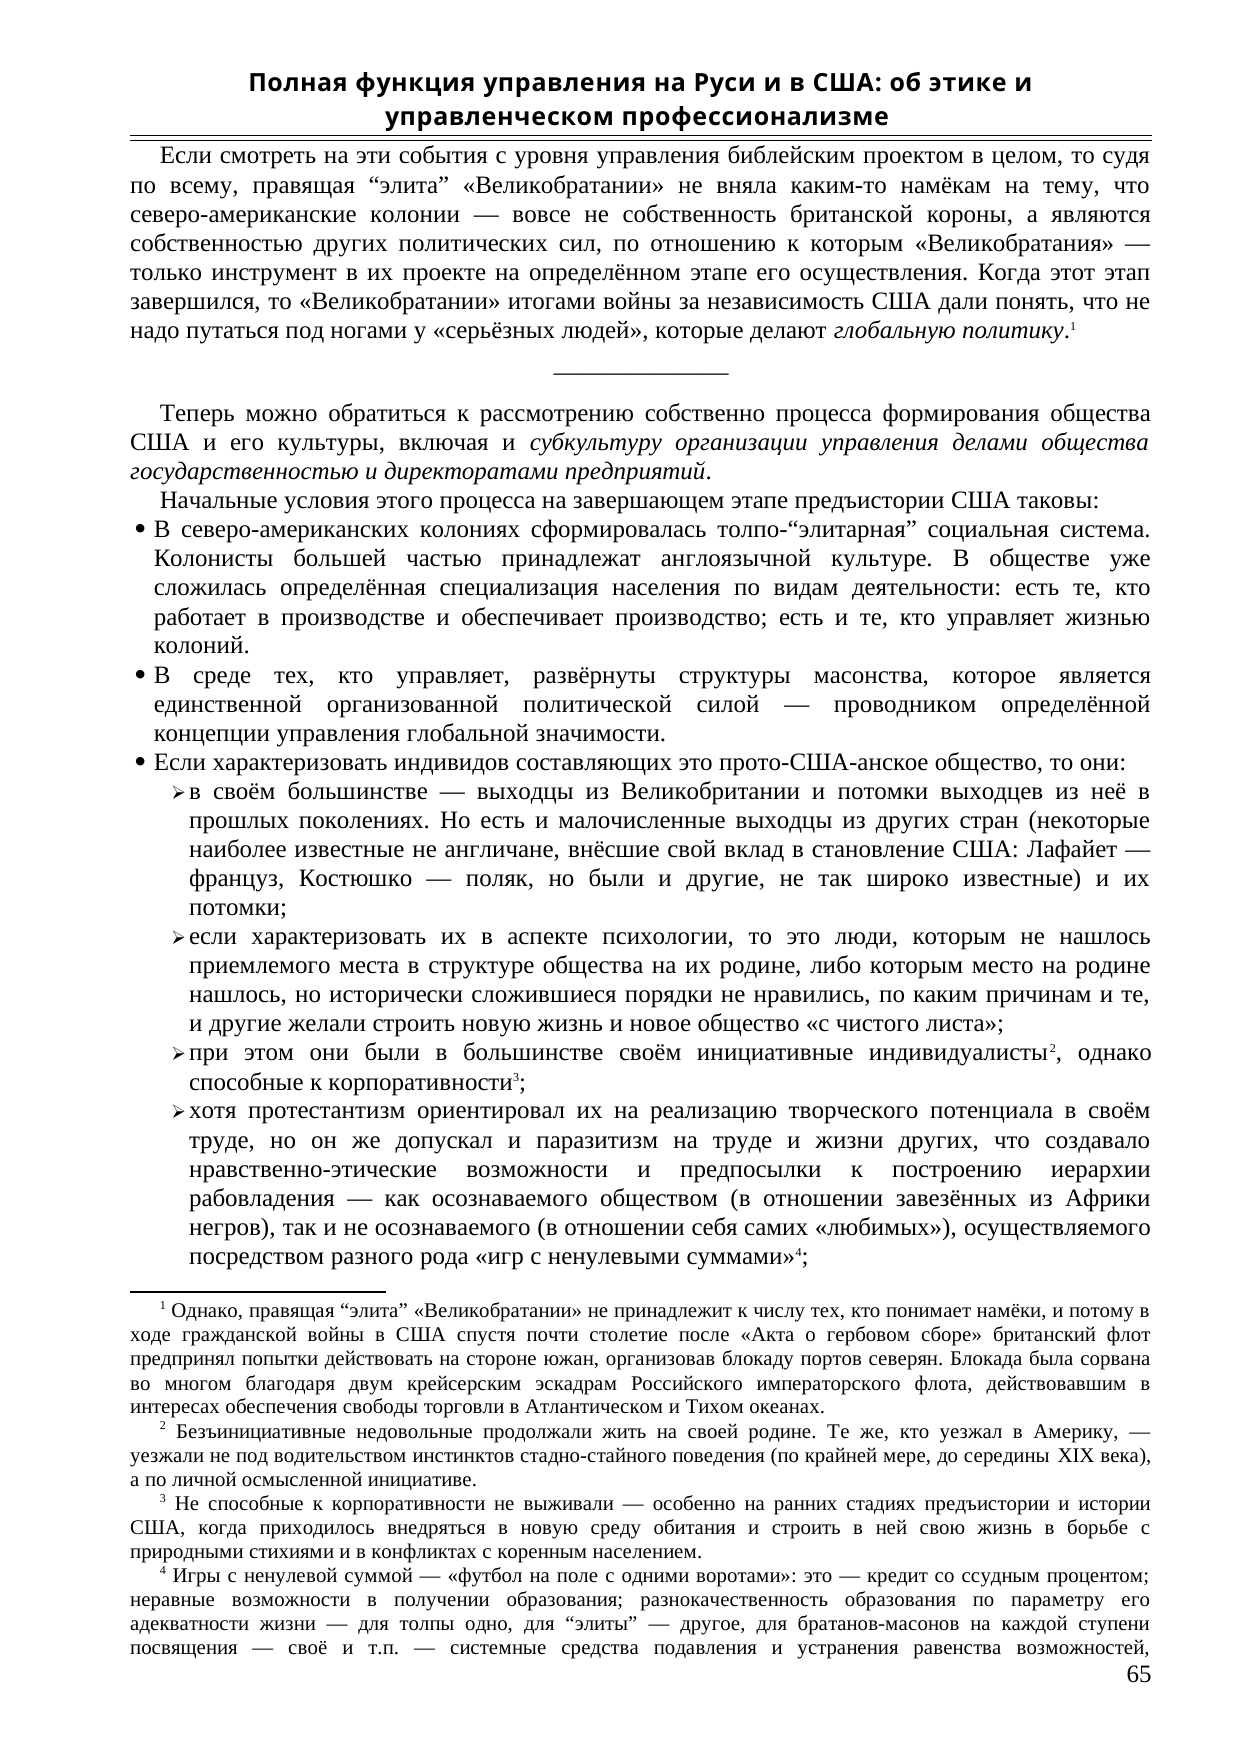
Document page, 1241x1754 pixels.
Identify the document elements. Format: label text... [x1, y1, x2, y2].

list в своём большинстве — выходцы из Великобритании и потомки выходцев из неё в прошлых поколениях. Но есть и малочисленные выходцы из других стран (некоторые наиболее известные не англичане, внёсшие свой вклад в становление США: Лафайет — француз, Костюшко — поляк, но были и другие, не так широко известные) и их потомки; [171, 776, 1152, 921]
text Однако, правящая “элита” «Великобратании» не принадлежит к числу тех, кто понимает намёки, и потому в ходе гражданской войны в США спустя почти столетие после «Акта о гербовом сборе» британский флот предпринял попытки действовать на стороне южан, организовав блокаду портов северян. Блокада была сорвана во многом благодаря двум крейсерским эскадрам Российского императорского флота, действовавшим в интересах обеспечения свободы торговли в Атлантическом и Тихом океанах. [130, 1298, 1152, 1418]
text Если смотреть на эти события с уровня управления библейским проектом в целом, то судя по всему, правящая “элита” «Великобратании» не вняла каким-то намёкам на тему, что северо-амери­кан­ские колонии — вовсе не собственность британской короны, а являются собственностью других политических сил, по отношению к которым «Великобратания» — только инструмент в их проекте на определённом этапе его осуществления. Когда этот этап завершился, то «Великобратании» итогами войны за независимость США дали понять, что не надо путаться под ногами у «серьёзных людей», которые делают глобальную политику. [130, 141, 1152, 344]
list хотя протестантизм ориентировал их на реализацию творческого потенциала в своём труде, но он же допускал и паразитизм на труде и жизни других, что создавало нравственно-этические возможности и предпосылки к построению иерархии рабовладения — как осознаваемого обществом (в отношении завезённых из Африки негров), так и не осознаваемого (в отношении себя самих «любимых»), осуществляемого посредством разного рода «игр с ненулевыми суммами»; [171, 1095, 1152, 1270]
list Безъинициативные недовольные продолжали жить на своей родине. Те же, кто уезжал в Америку, — уезжали не под водительством инстинктов стадно-стайного поведения (по крайней мере, до середины XIX века), а по личной осмысленной инициативе. [130, 1418, 1152, 1491]
text Теперь можно обратиться к рассмотрению собственно процесса формирования общества США и его культуры, включая и субкультуру организации управления делами общества государственностью и директоратами предприятий. [130, 398, 1152, 485]
list при этом они были в большинстве своём инициативные индивидуалисты, однако способные к корпоративности; [171, 1037, 1152, 1095]
text Начальные условия этого процесса на завершающем этапе предъистории США таковы: [130, 485, 1152, 514]
list В среде тех, кто управляет, развёрнуты структуры масонства, которое является единственной организованной политической силой — проводником определённой концепции упра­в­ления глобальной значимости. [136, 659, 1152, 747]
text ——————— [130, 356, 1152, 385]
list Игры с ненулевой суммой — «футбол на поле с одними воротами»: это — кредит со ссудным процентом; неравные возможности в получении образования; разнокачественность образования по параметру его адекватности жизни — для толпы одно, для “элиты” — другое, для братанов-масонов на каждой ступени посвящения — своё и т.п. — системные средства подавления и устранения равенства возможностей, [130, 1563, 1152, 1659]
list если характеризовать их в аспекте психологии, то это люди, которым не нашлось приемлемого места в структуре общества на их родине, либо которым место на родине нашлось, но исторически сложившиеся порядки не нравились, по каким причинам и те, и другие желали строить новую жизнь и новое общество «с чистого листа»; [171, 921, 1152, 1037]
list Если характеризовать индивидов составляющих это прото-США-анское общество, то они: [136, 747, 1152, 776]
list В северо-американских колониях сформировалась толпо-“элитарная” социальная система. Колонисты большей частью принадлежат англоязычной культуре. В обществе уже сложилась определённая специализация населения по видам деятельности: есть те, кто работает в производстве и обеспечивает производство; есть и те, кто управляет жизнью колоний. [136, 514, 1152, 659]
list Не способные к корпоративности не выживали — особенно на ранних стадиях предъистории и истории США, когда приходилось внедряться в новую среду обитания и строить в ней свою жизнь в борьбе с природными стихиями и в конфликтах с коренным населением. [130, 1491, 1152, 1563]
